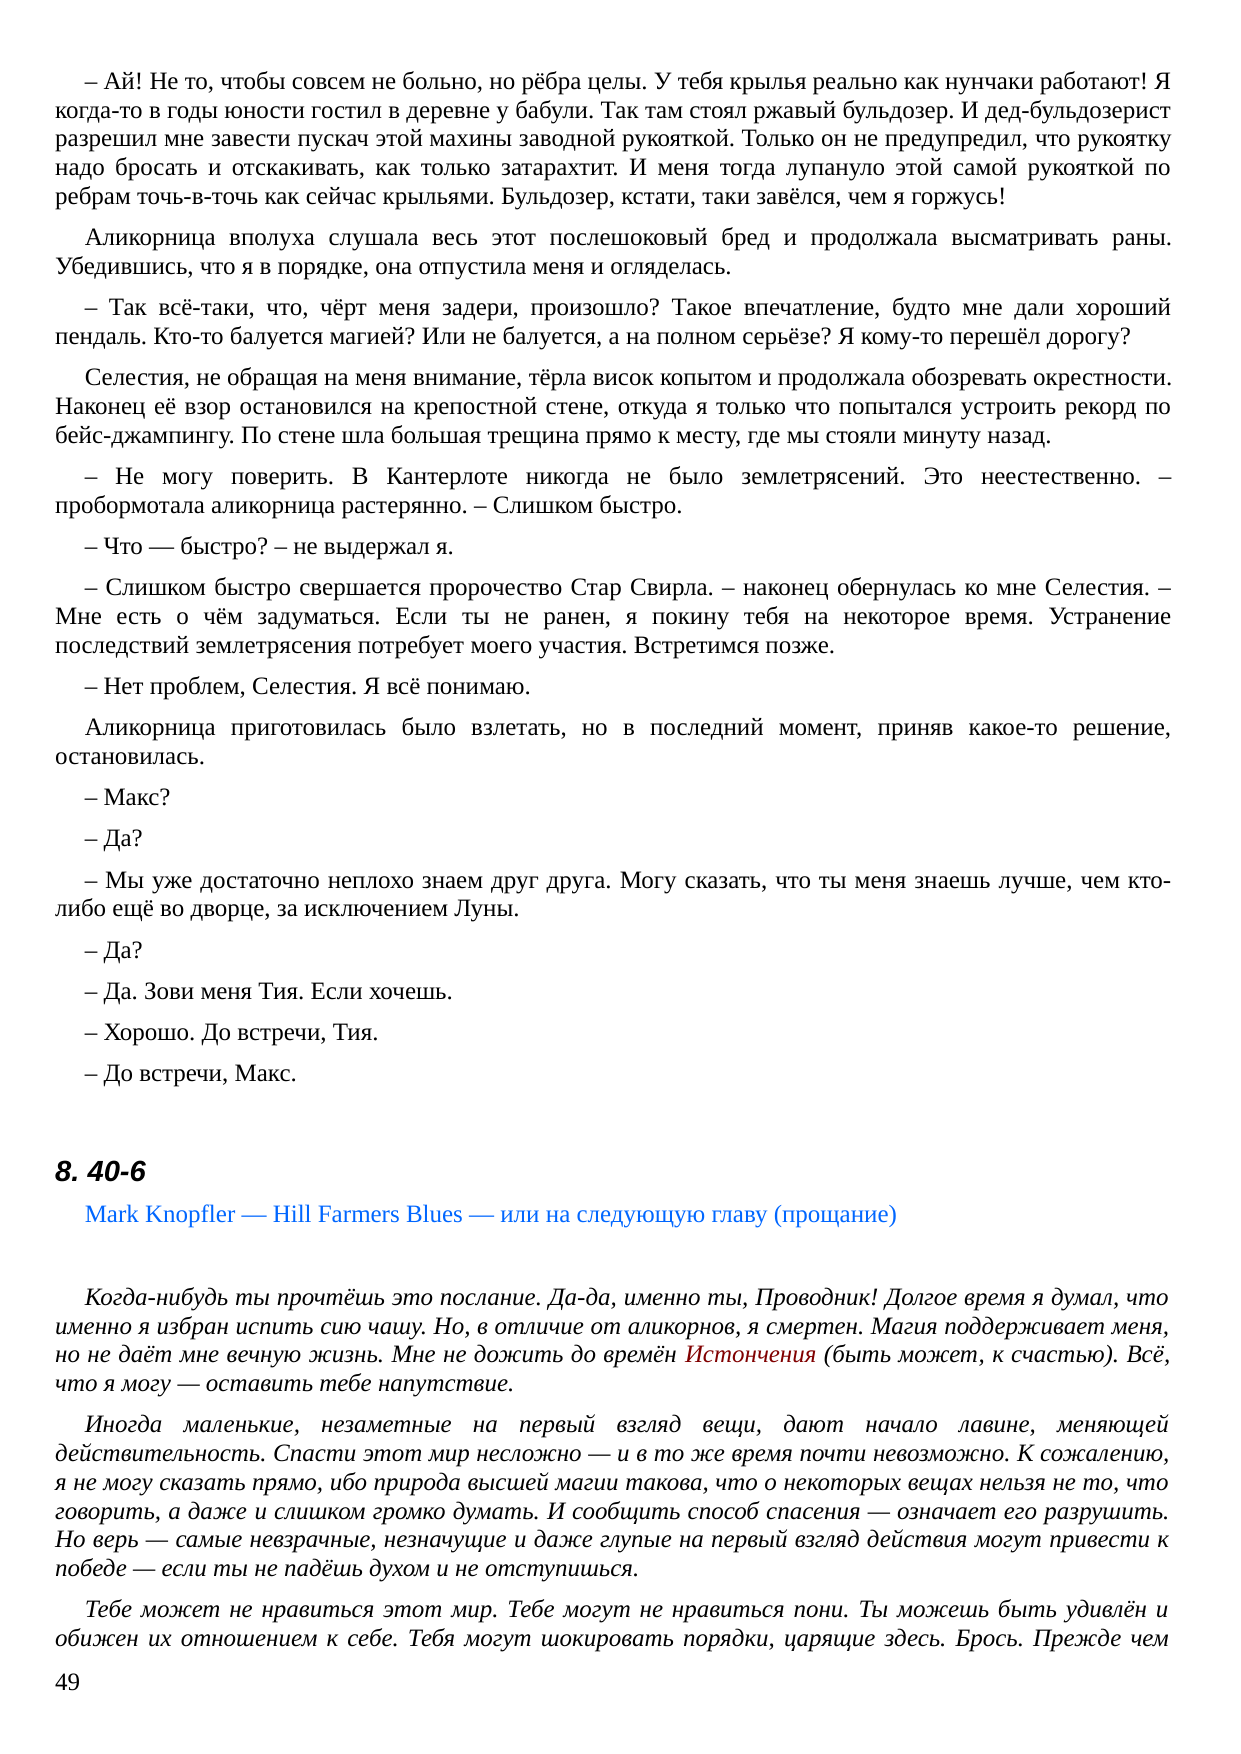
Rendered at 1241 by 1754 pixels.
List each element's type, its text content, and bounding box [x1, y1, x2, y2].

text – До встречи, Макс. [55, 1058, 1173, 1087]
text Аликорница приготовилась было взлетать, но в последний момент, приняв какое-то решение, остановилась. [55, 712, 1173, 770]
text Тебе может не нравиться этот мир. Тебе могут не нравиться пони. Ты можешь быть удивлён и обижен их отношением к себе. Тебя могут шокировать порядки, царящие здесь. Брось. Прежде чем [55, 1594, 1173, 1652]
text Иногда маленькие, незаметные на первый взгляд вещи, дают начало лавине, меняющей действительность. Спасти этот мир несложно — и в то же время почти невозможно. К сожалению, я не могу сказать прямо, ибо природа высшей магии такова, что о некоторых вещах нельзя не то, что говорить, а даже и слишком громко думать. И сообщить способ спасения — означает его разрушить. Но верь — самые невзрачные, незначущие и даже глупые на первый взгляд действия могут привести к победе — если ты не падёшь духом и не отступишься. [55, 1409, 1173, 1582]
subtitle 8. 40-6 [55, 1153, 1173, 1187]
text – Так всё-таки, что, чёрт меня задери, произошло? Такое впечатление, будто мне дали хороший пендаль. Кто-то балуется магией? Или не балуется, а на полном серьёзе? Я кому-то перешёл дорогу? [55, 292, 1173, 350]
text – Макс? [55, 782, 1173, 811]
text – Хорошо. До встречи, Тия. [55, 1017, 1173, 1046]
text Mark Knopfler — Hill Farmers Blues — или на следующую главу (прощание) [55, 1199, 1173, 1228]
text Когда-нибудь ты прочтёшь это послание. Да-да, именно ты, Проводник! Долгое время я думал, что именно я избран испить сию чашу. Но, в отличие от аликорнов, я смертен. Магия поддерживает меня, но не даёт мне вечную жизнь. Мне не дожить до времён Истончения (быть может, к счастью). Всё, что я могу — оставить тебе напутствие. [55, 1282, 1173, 1397]
text Селестия, не обращая на меня внимание, тёрла висок копытом и продолжала обозревать окрестности. Наконец её взор остановился на крепостной стене, откуда я только что попытался устроить рекорд по бейс-джампингу. По стене шла большая трещина прямо к месту, где мы стояли минуту назад. [55, 362, 1173, 448]
text – Слишком быстро свершается пророчество Стар Свирла. – наконец обернулась ко мне Селестия. – Мне есть о чём задуматься. Если ты не ранен, я покину тебя на некоторое время. Устранение последствий землетрясения потребует моего участия. Встретимся позже. [55, 572, 1173, 658]
text – Да? [55, 935, 1173, 963]
text – Нет проблем, Селестия. Я всё понимаю. [55, 671, 1173, 700]
text – Да. Зови меня Тия. Если хочешь. [55, 976, 1173, 1005]
text – Ай! Не то, чтобы совсем не больно, но рёбра целы. У тебя крылья реально как нунчаки работают! Я когда-то в годы юности гостил в деревне у бабули. Так там стоял ржавый бульдозер. И дед-бульдозерист разрешил мне завести пускач этой махины заводной рукояткой. Только он не предупредил, что рукоятку надо бросать и отскакивать, как только затарахтит. И меня тогда лупануло этой самой рукояткой по ребрам точь-в-точь как сейчас крыльями. Бульдозер, кстати, таки завёлся, чем я горжусь! [55, 66, 1173, 210]
text – Мы уже достаточно неплохо знаем друг друга. Могу сказать, что ты меня знаешь лучше, чем кто-либо ещё во дворце, за исключением Луны. [55, 865, 1173, 922]
text – Не могу поверить. В Кантерлоте никогда не было землетрясений. Это неестественно. – пробормотала аликорница растерянно. – Слишком быстро. [55, 461, 1173, 518]
text – Да? [55, 823, 1173, 852]
text Аликорница вполуха слушала весь этот послешоковый бред и продолжала высматривать раны. Убедившись, что я в порядке, она отпустила меня и огляделась. [55, 222, 1173, 280]
text – Что — быстро? – не выдержал я. [55, 531, 1173, 560]
